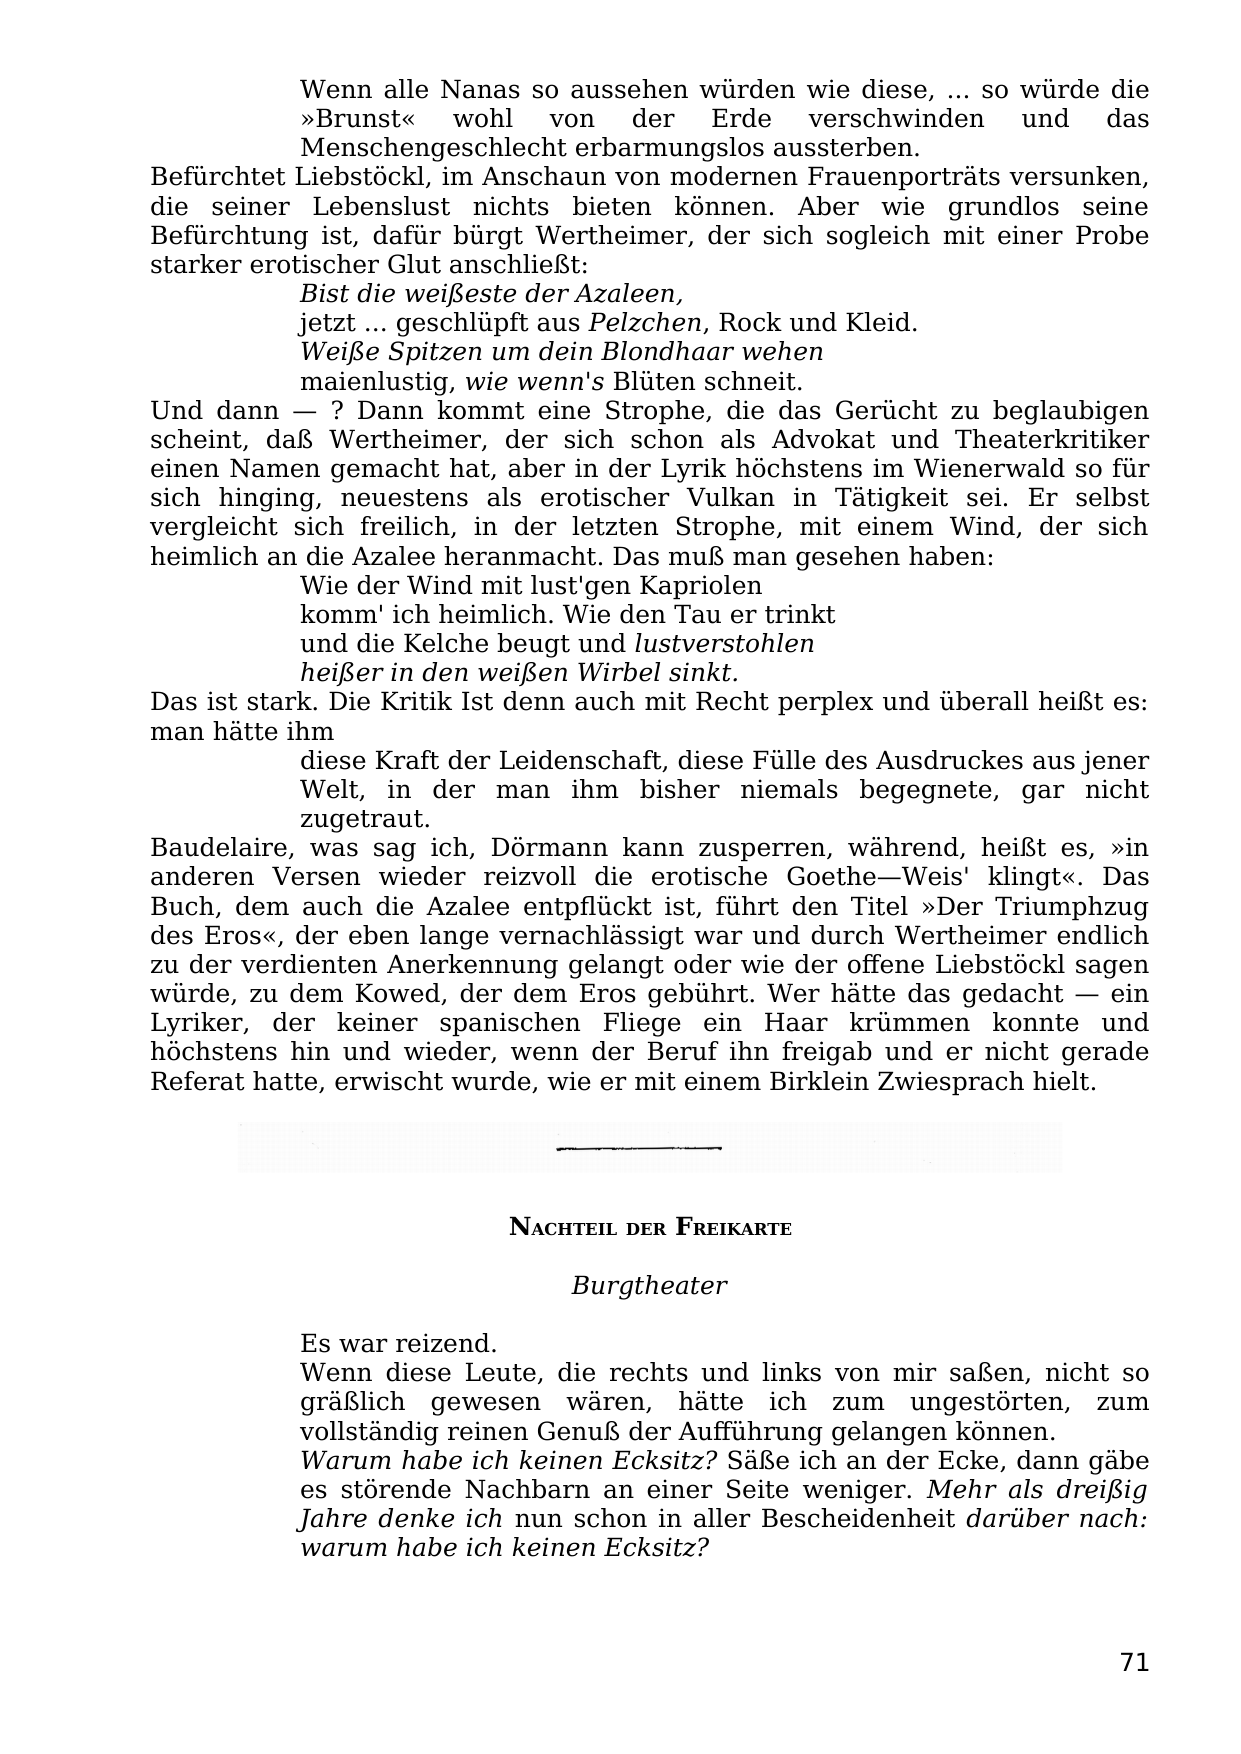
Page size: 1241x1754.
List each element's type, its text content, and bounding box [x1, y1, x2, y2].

text Befürchtet Liebstöckl, im Anschaun von modernen Frauenporträts versunken, die seiner Lebenslust nichts bieten können. Aber wie grundlos seine Befürchtung ist, dafür bürgt Wertheimer, der sich sogleich mit einer Probe starker erotischer Glut anschließt: [150, 162, 1151, 279]
text Bist die weißeste der Azaleen, [300, 279, 1151, 308]
text Es war reizend. [300, 1329, 1151, 1358]
text Wie der Wind mit lust'gen Kapriolen [300, 571, 1151, 600]
text diese Kraft der Leidenschaft, diese Fülle des Ausdruckes aus jener Welt, in der man ihm bisher niemals begegnete, gar nicht zugetraut. [300, 746, 1151, 833]
text jetzt ... geschlüpft aus Pelzchen, Rock und Kleid. [300, 308, 1151, 337]
text Und dann — ? Dann kommt eine Strophe, die das Gerücht zu beglaubigen scheint, daß Wertheimer, der sich schon als Advokat und Theaterkritiker einen Namen gemacht hat, aber in der Lyrik höchstens im Wienerwald so für sich hinging, neuestens als erotischer Vulkan in Tätigkeit sei. Er selbst vergleicht sich freilich, in der letzten Strophe, mit einem Wind, der sich heimlich an die Azalee heranmacht. Das muß man gesehen haben: [150, 396, 1151, 571]
text Weiße Spitzen um dein Blondhaar wehen [300, 337, 1151, 367]
text Das ist stark. Die Kritik Ist denn auch mit Recht perplex und überall heißt es: man hätte ihm [150, 687, 1151, 746]
text heißer in den weißen Wirbel sinkt. [300, 658, 1151, 687]
text Wenn diese Leute, die rechts und links von mir saßen, nicht so gräßlich gewesen wären, hätte ich zum ungestörten, zum vollständig reinen Genuß der Aufführung gelangen können. [300, 1358, 1151, 1446]
text und die Kelche beugt und lustverstohlen [300, 629, 1151, 658]
text Warum habe ich keinen Ecksitz? Säße ich an der Ecke, dann gäbe es störende Nachbarn an einer Seite weniger. Mehr als dreißig Jahre denke ich nun schon in aller Bescheidenheit darüber nach: warum habe ich keinen Ecksitz? [300, 1446, 1151, 1562]
text komm' ich heimlich. Wie den Tau er trinkt [300, 600, 1151, 629]
text Burgtheater [150, 1271, 1151, 1300]
text Wenn alle Nanas so aussehen würden wie diese, ... so würde die »Brunst« wohl von der Erde verschwinden und das Menschengeschlecht erbarmungslos aussterben. [300, 75, 1151, 162]
picture [237, 1122, 1063, 1173]
text Baudelaire, was sag ich, Dörmann kann zusperren, während, heißt es, »in anderen Versen wieder reizvoll die erotische Goethe—Weis' klingt«. Das Buch, dem auch die Azalee entpflückt ist, führt den Titel »Der Triumphzug des Eros«, der eben lange vernachlässigt war und durch Wertheimer endlich zu der verdienten Anerkennung gelangt oder wie der offene Liebstöckl sagen würde, zu dem Kowed, der dem Eros gebührt. Wer hätte das gedacht — ein Lyriker, der keiner spanischen Fliege ein Haar krümmen konnte und höchstens hin und wieder, wenn der Beruf ihn freigab und er nicht gerade Referat hatte, erwischt wurde, wie er mit einem Birklein Zwiesprach hielt. [150, 833, 1151, 1096]
text Nachteil der Freikarte [150, 1209, 1151, 1242]
text maienlustig, wie wenn's Blüten schneit. [300, 367, 1151, 396]
